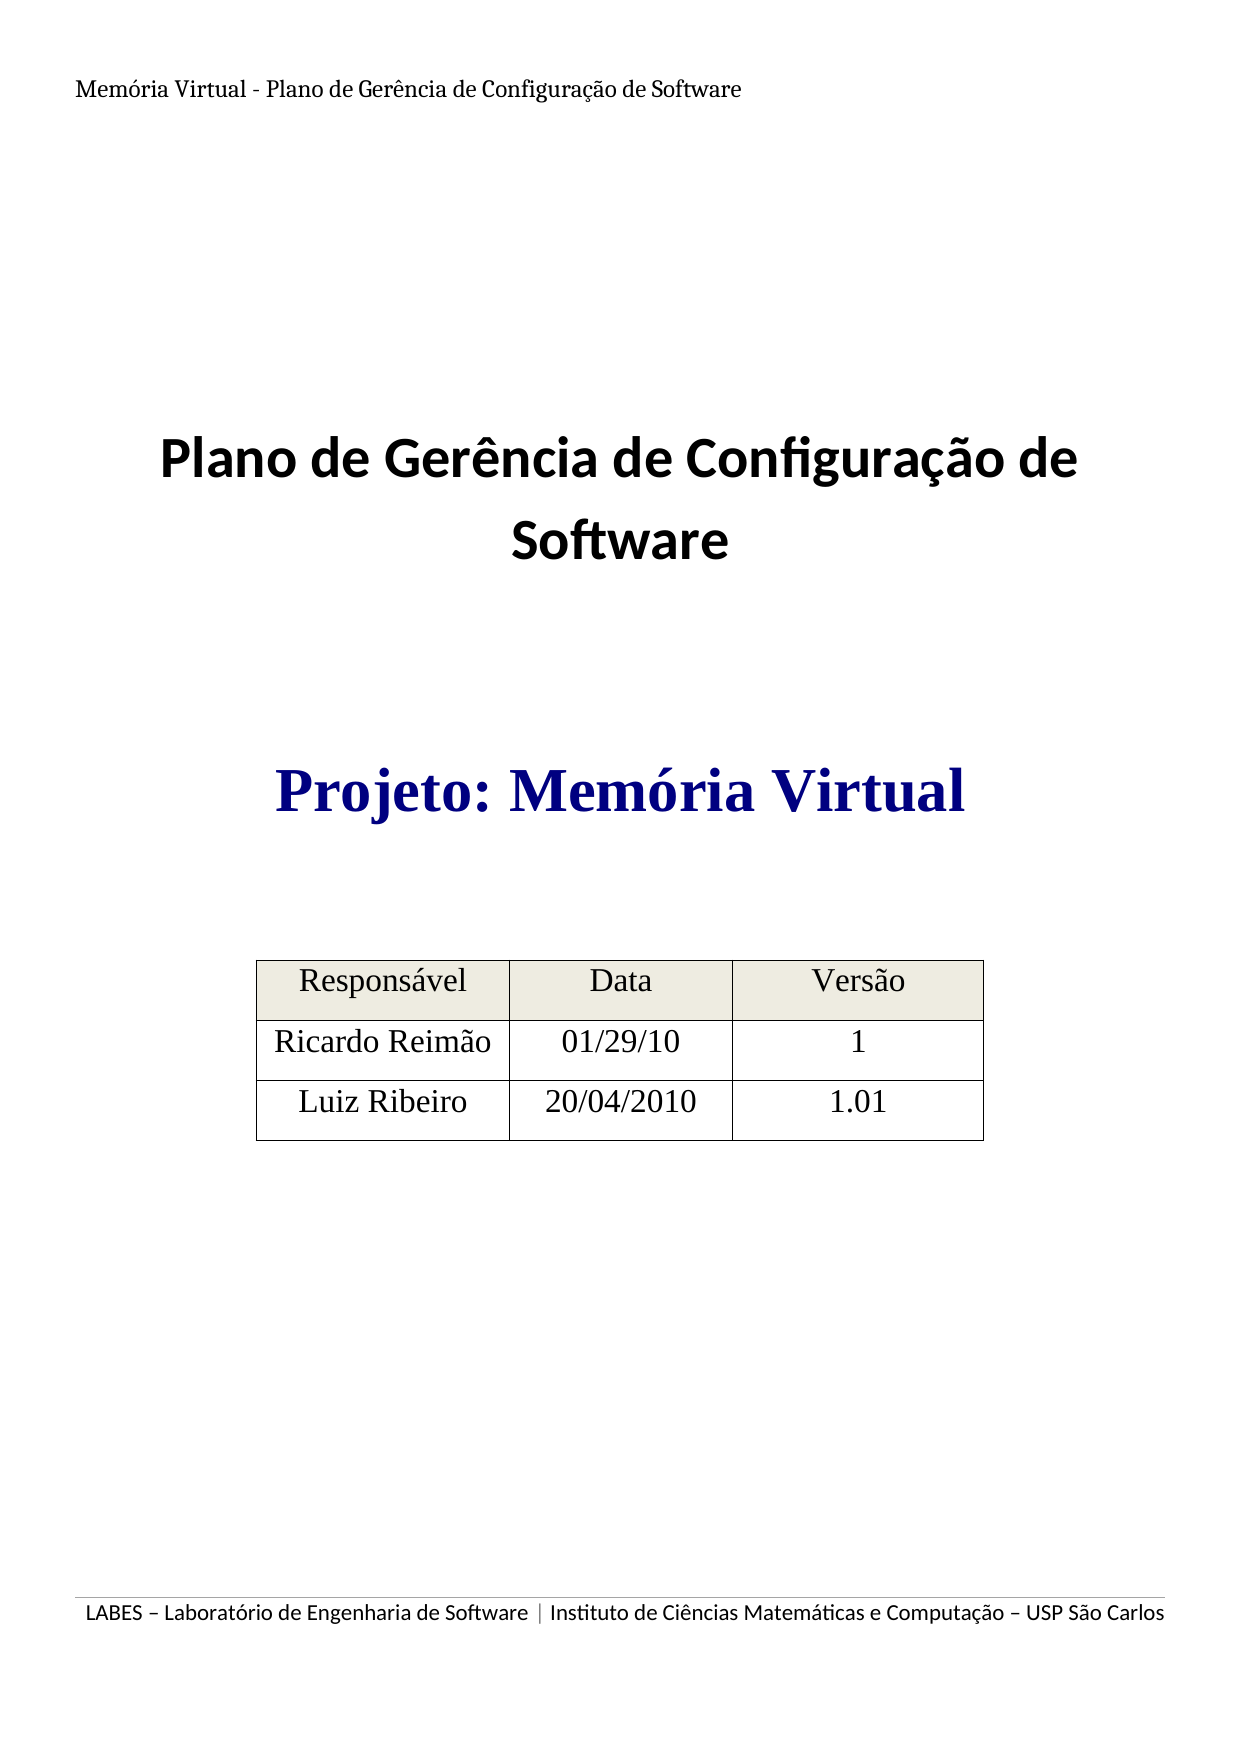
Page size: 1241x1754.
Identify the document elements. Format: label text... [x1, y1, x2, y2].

table_cell 20/04/2010 [510, 1081, 732, 1140]
table_header Responsável [257, 961, 509, 1020]
table_header Data [510, 961, 732, 1020]
text Plano de Gerência de Configuração de Software [75, 421, 1165, 574]
table_cell Ricardo Reimão [257, 1021, 509, 1080]
text Projeto: Memória Virtual [75, 752, 1165, 824]
table_cell 01/29/10 [510, 1021, 732, 1080]
table_cell 1 [733, 1021, 983, 1080]
table_header Versão [733, 961, 983, 1020]
table_cell Luiz Ribeiro [257, 1081, 509, 1140]
table_cell 1.01 [733, 1081, 983, 1140]
